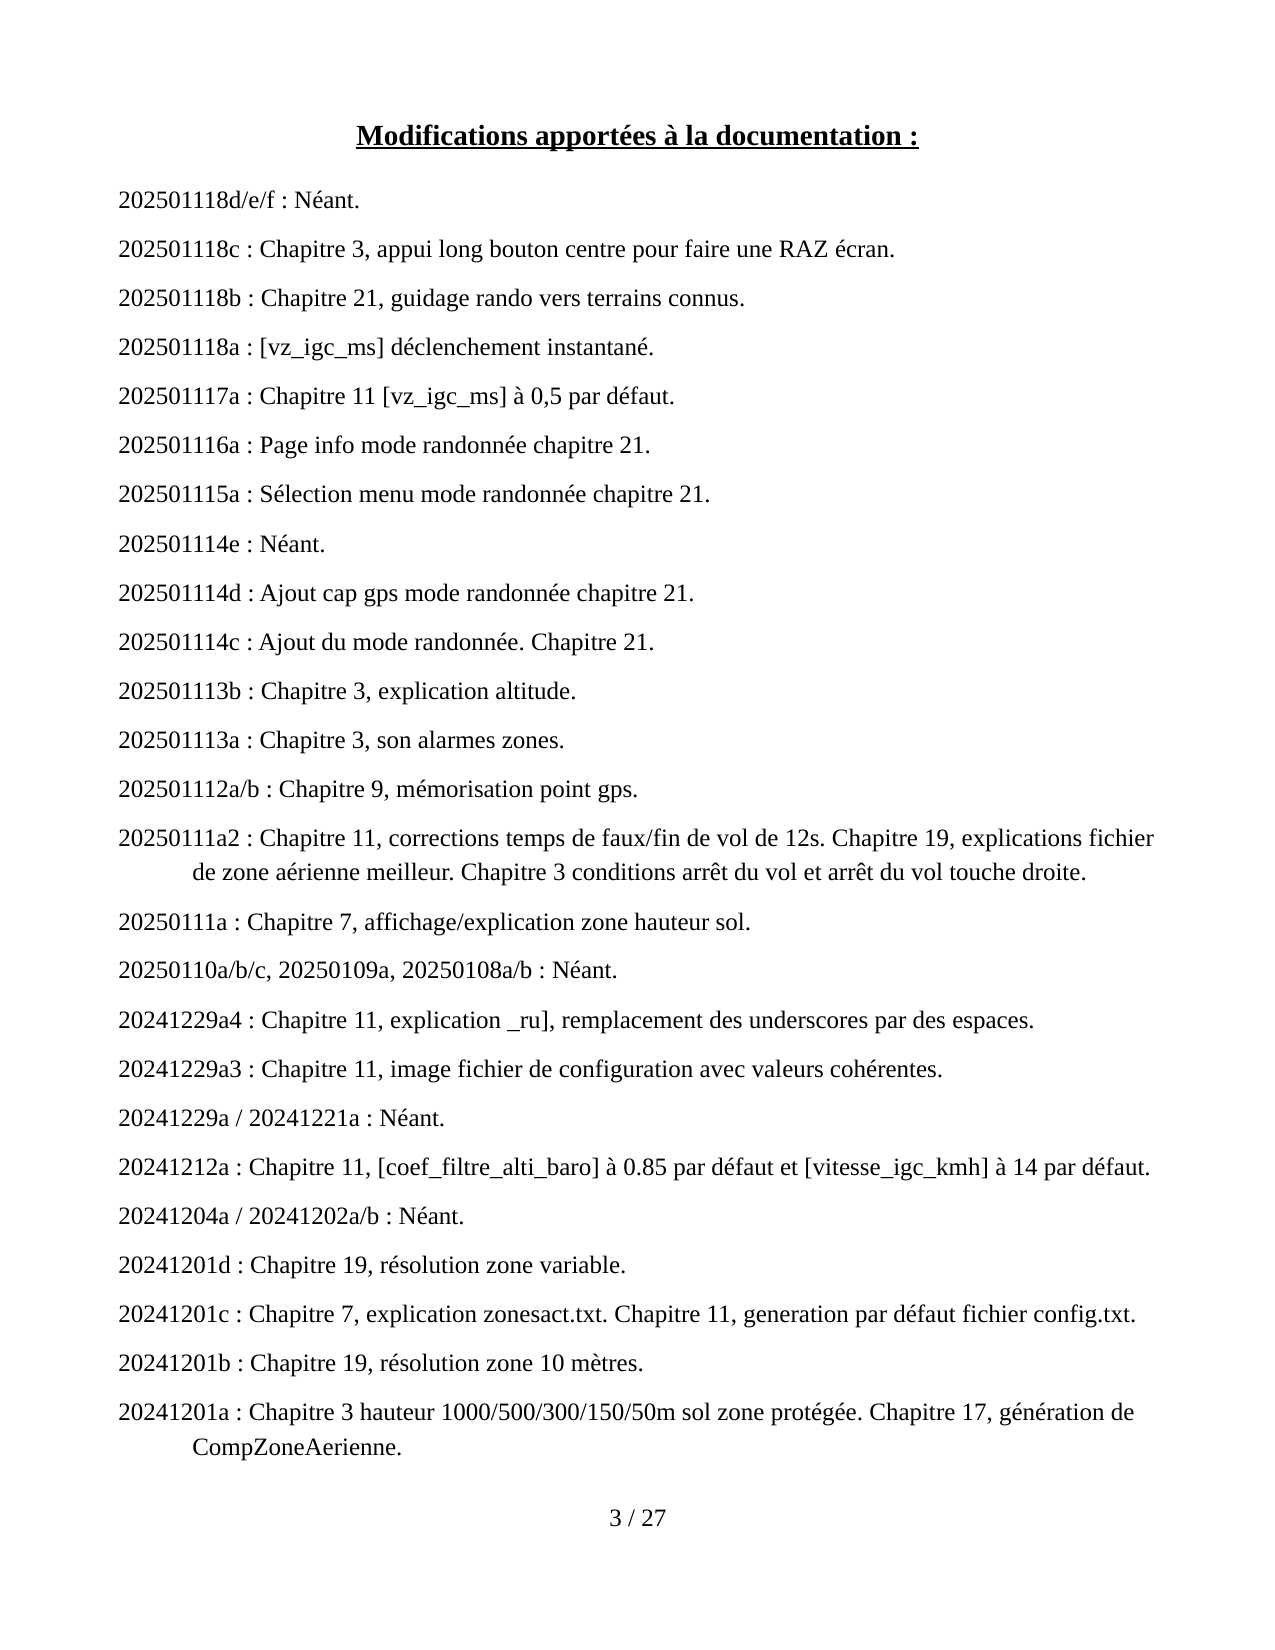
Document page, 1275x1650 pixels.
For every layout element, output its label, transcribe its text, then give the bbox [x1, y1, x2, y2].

text 202501118c : Chapitre 3, appui long bouton centre pour faire une RAZ écran. [118, 234, 1157, 263]
text 202501114e : Néant. [118, 529, 1157, 557]
text 20241229a4 : Chapitre 11, explication _ru], remplacement des underscores par des espaces. [118, 1005, 1157, 1033]
text 202501112a/b : Chapitre 9, mémorisation point gps. [118, 774, 1157, 803]
text 202501116a : Page info mode randonnée chapitre 21. [118, 431, 1157, 459]
text 202501118a : [vz_igc_ms] déclenchement instantané. [118, 332, 1157, 361]
text 202501114d : Ajout cap gps mode randonnée chapitre 21. [118, 578, 1157, 606]
text Modifications apportées à la documentation : [118, 118, 1157, 152]
text 202501115a : Sélection menu mode randonnée chapitre 21. [118, 479, 1157, 508]
text 20241204a / 20241202a/b : Néant. [118, 1201, 1157, 1230]
text 20241201a : Chapitre 3 hauteur 1000/500/300/150/50m sol zone protégée. Chapitre 17, génération de CompZoneAerienne. [118, 1397, 1157, 1460]
text 20250110a/b/c, 20250109a, 20250108a/b : Néant. [118, 956, 1157, 984]
text 202501113a : Chapitre 3, son alarmes zones. [118, 725, 1157, 754]
text 20241212a : Chapitre 11, [coef_filtre_alti_baro] à 0.85 par défaut et [vitesse_igc_kmh] à 14 par défaut. [118, 1152, 1157, 1181]
text 20241201b : Chapitre 19, résolution zone 10 mètres. [118, 1348, 1157, 1377]
text 202501113b : Chapitre 3, explication altitude. [118, 676, 1157, 704]
text 202501118b : Chapitre 21, guidage rando vers terrains connus. [118, 283, 1157, 312]
text 20241201c : Chapitre 7, explication zonesact.txt. Chapitre 11, generation par défaut fichier config.txt. [118, 1299, 1157, 1328]
text 202501118d/e/f : Néant. [118, 185, 1157, 214]
text 20241229a3 : Chapitre 11, image fichier de configuration avec valeurs cohérentes. [118, 1054, 1157, 1082]
text 20250111a2 : Chapitre 11, corrections temps de faux/fin de vol de 12s. Chapitre 19, explications fichier de zone aérienne meilleur. Chapitre 3 conditions arrêt du vol et arrêt du vol touche droite. [118, 823, 1157, 886]
text 202501114c : Ajout du mode randonnée. Chapitre 21. [118, 627, 1157, 656]
text 202501117a : Chapitre 11 [vz_igc_ms] à 0,5 par défaut. [118, 381, 1157, 410]
text 20250111a : Chapitre 7, affichage/explication zone hauteur sol. [118, 907, 1157, 935]
text 20241229a / 20241221a : Néant. [118, 1103, 1157, 1132]
text 20241201d : Chapitre 19, résolution zone variable. [118, 1250, 1157, 1279]
